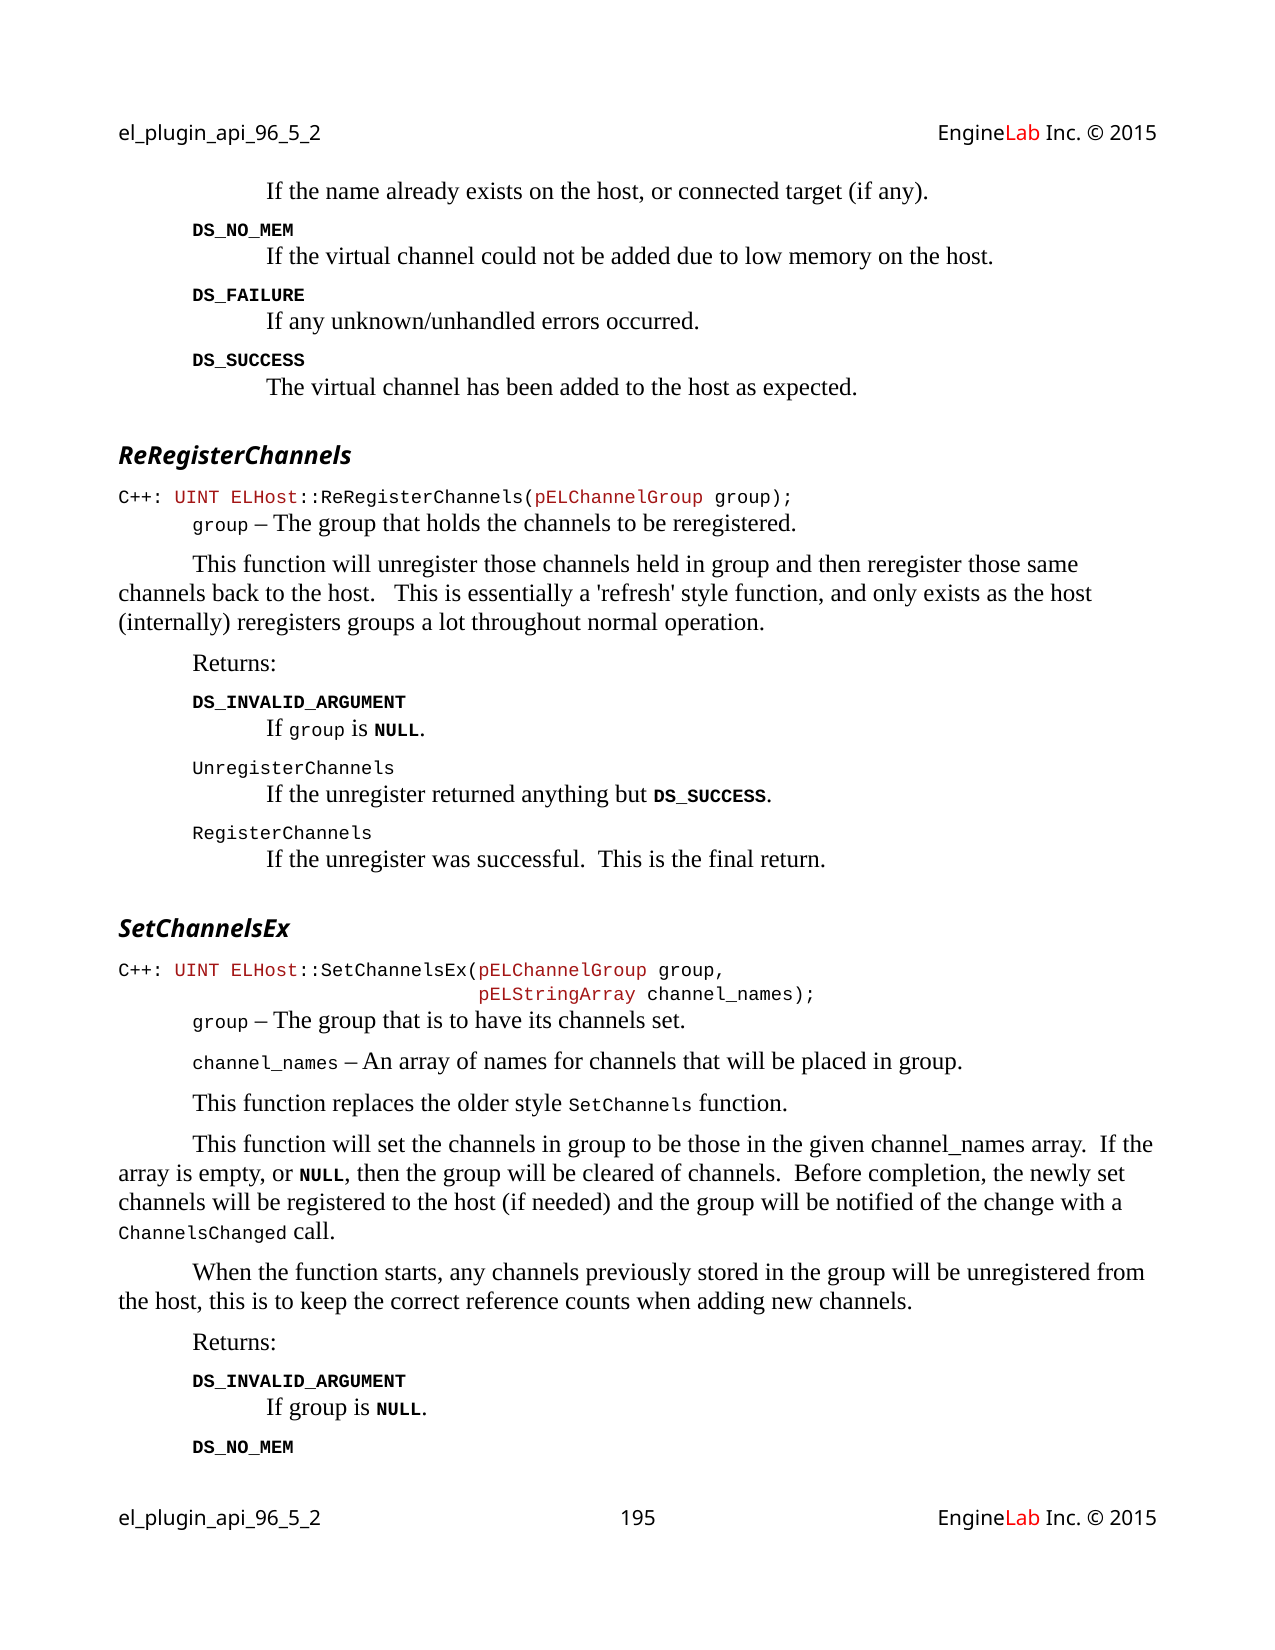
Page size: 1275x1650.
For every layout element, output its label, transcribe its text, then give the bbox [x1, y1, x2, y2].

text If any unknown/unhandled errors occurred. [118, 306, 1157, 335]
text The virtual channel has been added to the host as expected. [118, 372, 1157, 400]
text C++: UINT ELHost::SetChannelsEx(pELChannelGroup group, [118, 957, 1157, 981]
text If the name already exists on the host, or connected target (if any). [118, 176, 1157, 205]
text group – The group that is to have its channels set. [118, 1005, 1157, 1034]
text UnregisterChannels [118, 755, 1157, 779]
text When the function starts, any channels previously stored in the group will be unregistered from the host, this is to keep the correct reference counts when adding new channels. [118, 1257, 1157, 1315]
text RegisterChannels [118, 820, 1157, 844]
text pELStringArray channel_names); [118, 981, 1157, 1005]
text If the unregister returned anything but DS_SUCCESS. [118, 779, 1157, 808]
text This function will set the channels in group to be those in the given channel_names array. If the array is empty, or NULL, then the group will be cleared of channels. Before completion, the newly set channels will be registered to the host (if needed) and the group will be notified of the change with a ChannelsChanged call. [118, 1129, 1157, 1245]
subtitle SetChannelsEx [118, 911, 1157, 944]
text If group is NULL. [118, 1392, 1157, 1421]
text DS_INVALID_ARGUMENT [118, 689, 1157, 713]
text Returns: [118, 648, 1157, 677]
text C++: UINT ELHost::ReRegisterChannels(pELChannelGroup group); [118, 484, 1157, 508]
text If the unregister was successful. This is the final return. [118, 844, 1157, 873]
text group – The group that holds the channels to be reregistered. [118, 508, 1157, 537]
text DS_INVALID_ARGUMENT [118, 1368, 1157, 1392]
text This function replaces the older style SetChannels function. [118, 1088, 1157, 1117]
text DS_NO_MEM [118, 1434, 1157, 1458]
text DS_SUCCESS [118, 348, 1157, 372]
text DS_FAILURE [118, 282, 1157, 306]
text DS_NO_MEM [118, 217, 1157, 241]
text channel_names – An array of names for channels that will be placed in group. [118, 1046, 1157, 1075]
text If group is NULL. [118, 713, 1157, 742]
text Returns: [118, 1327, 1157, 1356]
text If the virtual channel could not be added due to low memory on the host. [118, 241, 1157, 270]
subtitle ReRegisterChannels [118, 438, 1157, 472]
text This function will unregister those channels held in group and then reregister those same channels back to the host. This is essentially a 'refresh' style function, and only exists as the host (internally) reregisters groups a lot throughout normal operation. [118, 549, 1157, 636]
